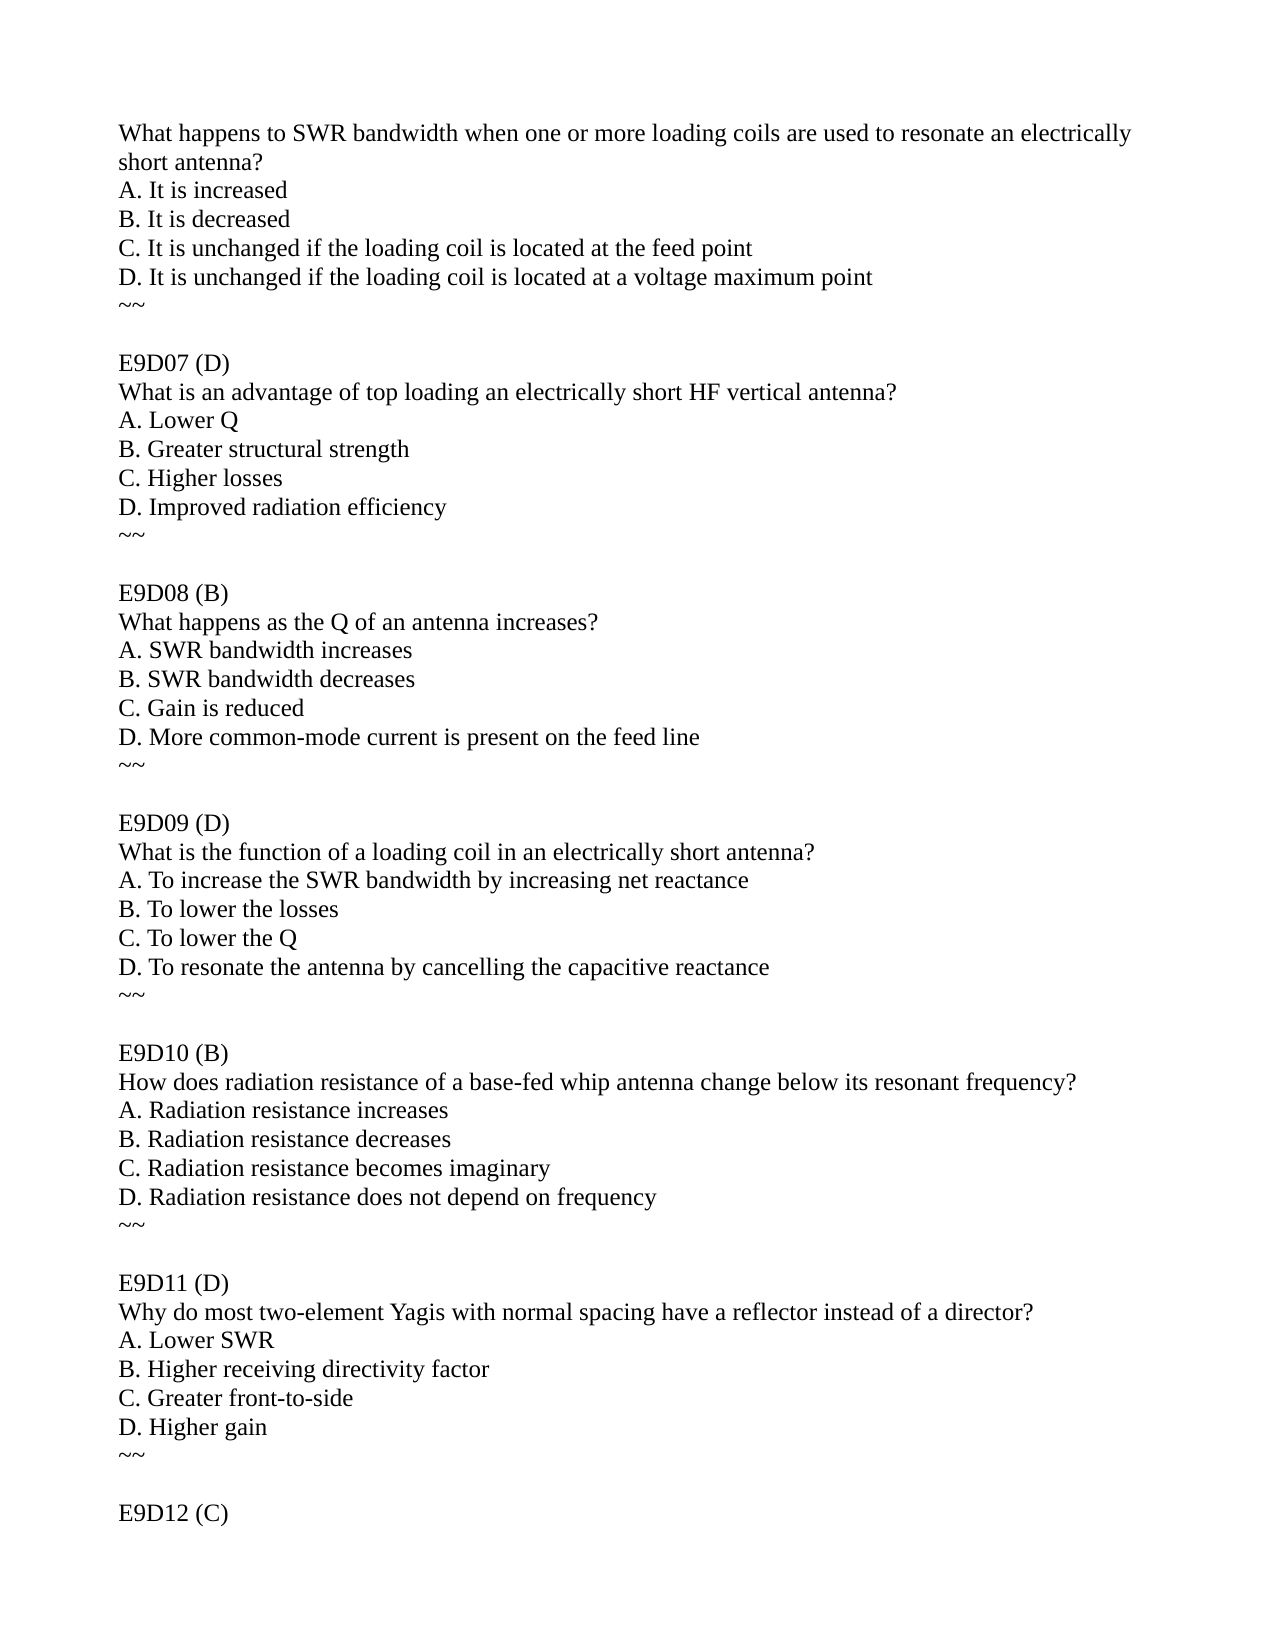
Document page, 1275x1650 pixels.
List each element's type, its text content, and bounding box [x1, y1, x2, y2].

text D. It is unchanged if the loading coil is located at a voltage maximum point [118, 262, 1157, 291]
text What happens as the Q of an antenna increases? [118, 607, 1157, 636]
text C. Radiation resistance becomes imaginary [118, 1153, 1157, 1182]
text What is an advantage of top loading an electrically short HF vertical antenna? [118, 377, 1157, 406]
text C. Higher losses [118, 463, 1157, 492]
text A. Lower Q [118, 406, 1157, 434]
text C. Gain is reduced [118, 693, 1157, 722]
text D. To resonate the antenna by cancelling the capacitive reactance [118, 952, 1157, 981]
text E9D11 (D) [118, 1268, 1157, 1297]
text A. Radiation resistance increases [118, 1096, 1157, 1124]
text How does radiation resistance of a base-fed whip antenna change below its resonant frequency? [118, 1067, 1157, 1096]
text A. It is increased [118, 176, 1157, 204]
text E9D10 (B) [118, 1038, 1157, 1067]
text A. To increase the SWR bandwidth by increasing net reactance [118, 866, 1157, 894]
text B. Greater structural strength [118, 434, 1157, 463]
text B. Higher receiving directivity factor [118, 1354, 1157, 1383]
text C. It is unchanged if the loading coil is located at the feed point [118, 233, 1157, 262]
text E9D09 (D) [118, 808, 1157, 837]
text ~~ [118, 1441, 1157, 1469]
text B. It is decreased [118, 204, 1157, 233]
text B. To lower the losses [118, 894, 1157, 923]
text ~~ [118, 981, 1157, 1009]
text E9D12 (C) [118, 1498, 1157, 1527]
text D. Improved radiation efficiency [118, 492, 1157, 521]
text D. More common-mode current is present on the feed line [118, 722, 1157, 751]
text E9D08 (B) [118, 578, 1157, 607]
text C. Greater front-to-side [118, 1383, 1157, 1412]
text Why do most two-element Yagis with normal spacing have a reflector instead of a director? [118, 1297, 1157, 1326]
text A. SWR bandwidth increases [118, 636, 1157, 664]
text ~~ [118, 751, 1157, 779]
text D. Radiation resistance does not depend on frequency [118, 1182, 1157, 1211]
text B. Radiation resistance decreases [118, 1124, 1157, 1153]
text ~~ [118, 1211, 1157, 1239]
text A. Lower SWR [118, 1326, 1157, 1354]
text ~~ [118, 521, 1157, 549]
text B. SWR bandwidth decreases [118, 664, 1157, 693]
text D. Higher gain [118, 1412, 1157, 1441]
text What happens to SWR bandwidth when one or more loading coils are used to resonate an electrically short antenna? [118, 118, 1157, 176]
text E9D07 (D) [118, 348, 1157, 377]
text ~~ [118, 291, 1157, 319]
text What is the function of a loading coil in an electrically short antenna? [118, 837, 1157, 866]
text C. To lower the Q [118, 923, 1157, 952]
